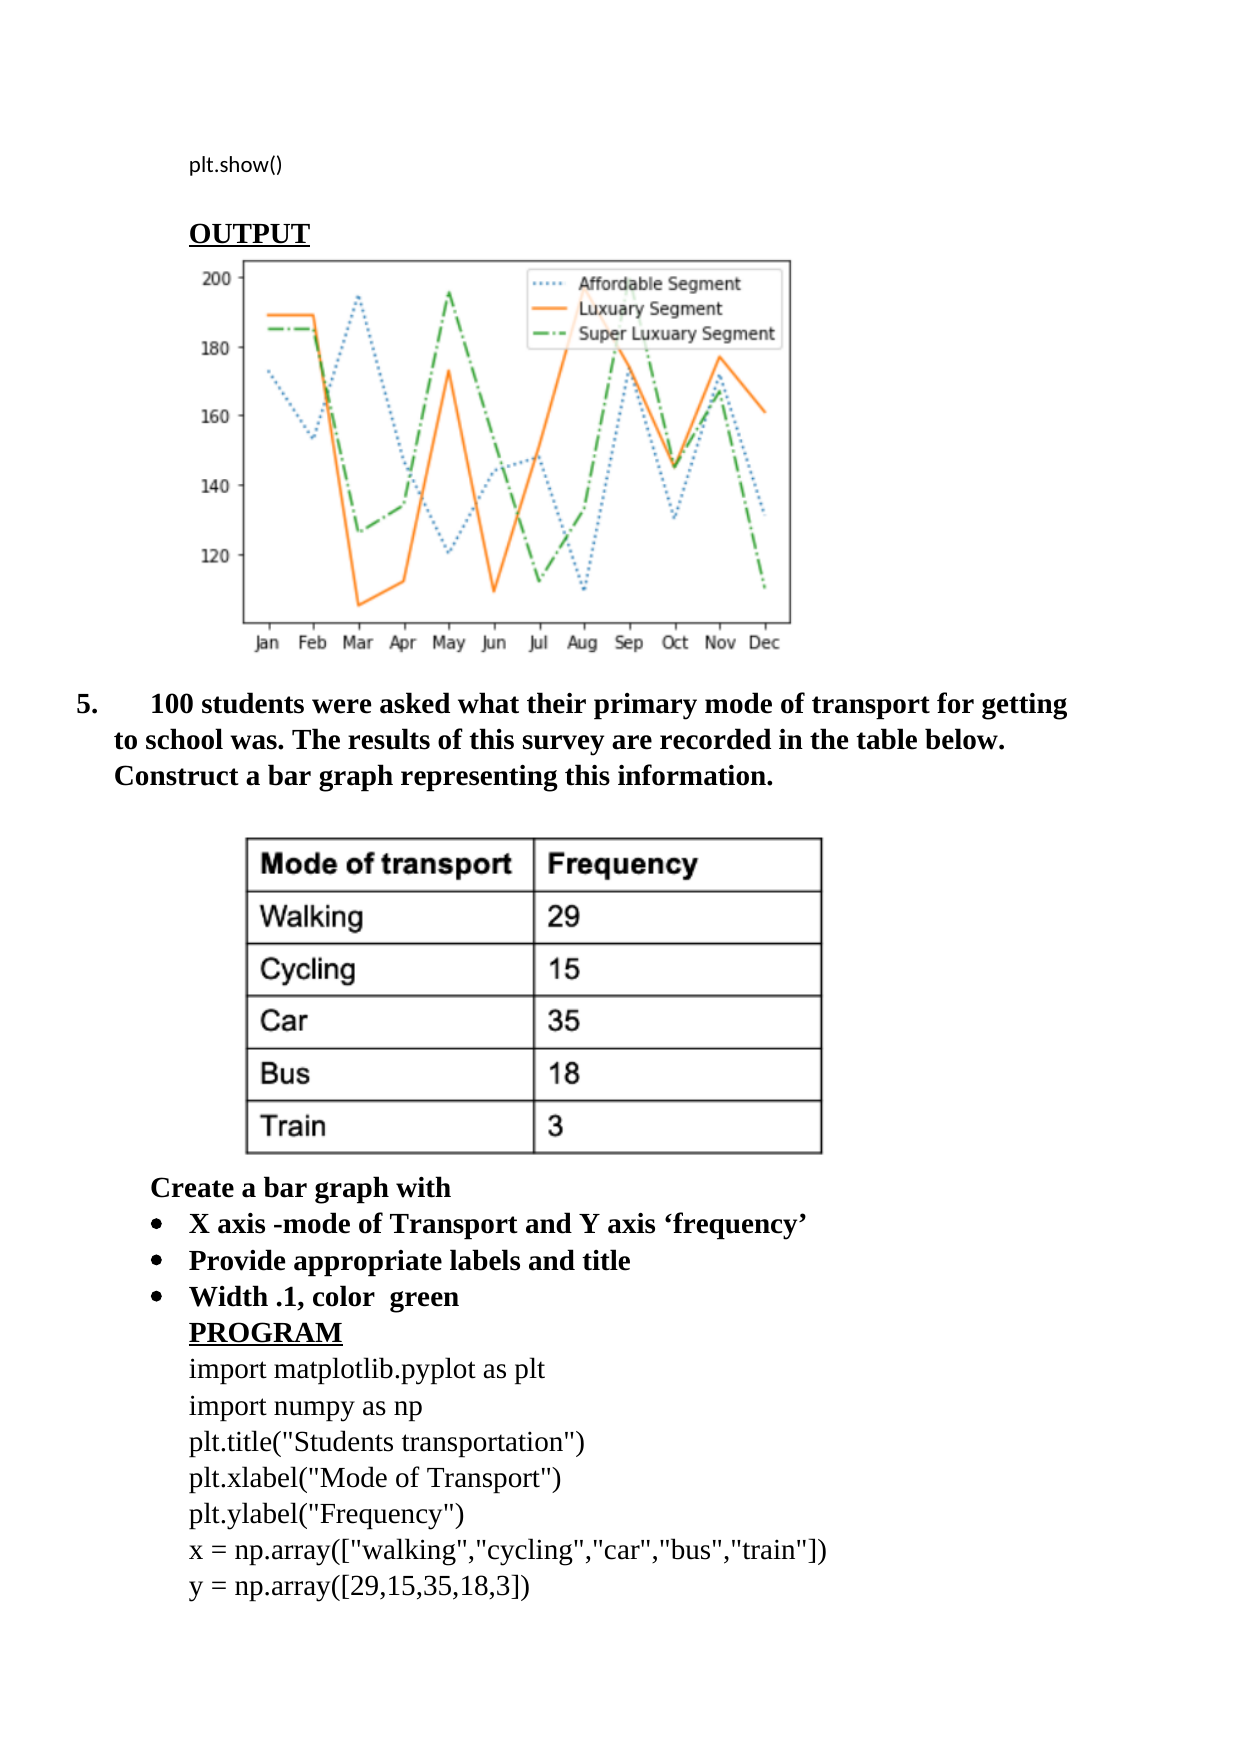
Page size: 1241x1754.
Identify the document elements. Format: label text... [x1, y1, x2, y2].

list Width .1, color green [151, 1279, 1090, 1313]
list import matplotlib.pyplot as plt [189, 1352, 1090, 1385]
list X axis -mode of Transport and Y axis ‘frequency’ [151, 1207, 1090, 1240]
list Provide appropriate labels and title [151, 1243, 1090, 1277]
list plt.ylabel("Frequency") [189, 1496, 1090, 1530]
picture [637, 252, 798, 654]
list y = np.array([29,15,35,18,3]) [189, 1568, 1090, 1602]
list OUTPUT [189, 216, 1090, 250]
list plt.xlabel("Mode of Transport") [189, 1460, 1090, 1493]
list plt.show() [189, 150, 1090, 178]
list PROGRAM [189, 1315, 1090, 1349]
list plt.title("Students transportation") [189, 1424, 1090, 1457]
list 100 students were asked what their primary mode of transport for getting to school was. The results of this survey are recorded in the table below. Construct a bar graph representing this information. [76, 686, 1090, 792]
list Create a bar graph with [150, 1171, 1090, 1204]
list x = np.array(["walking","cycling","car","bus","train"]) [189, 1532, 1090, 1566]
picture [225, 830, 835, 1169]
list import numpy as np [189, 1388, 1090, 1421]
